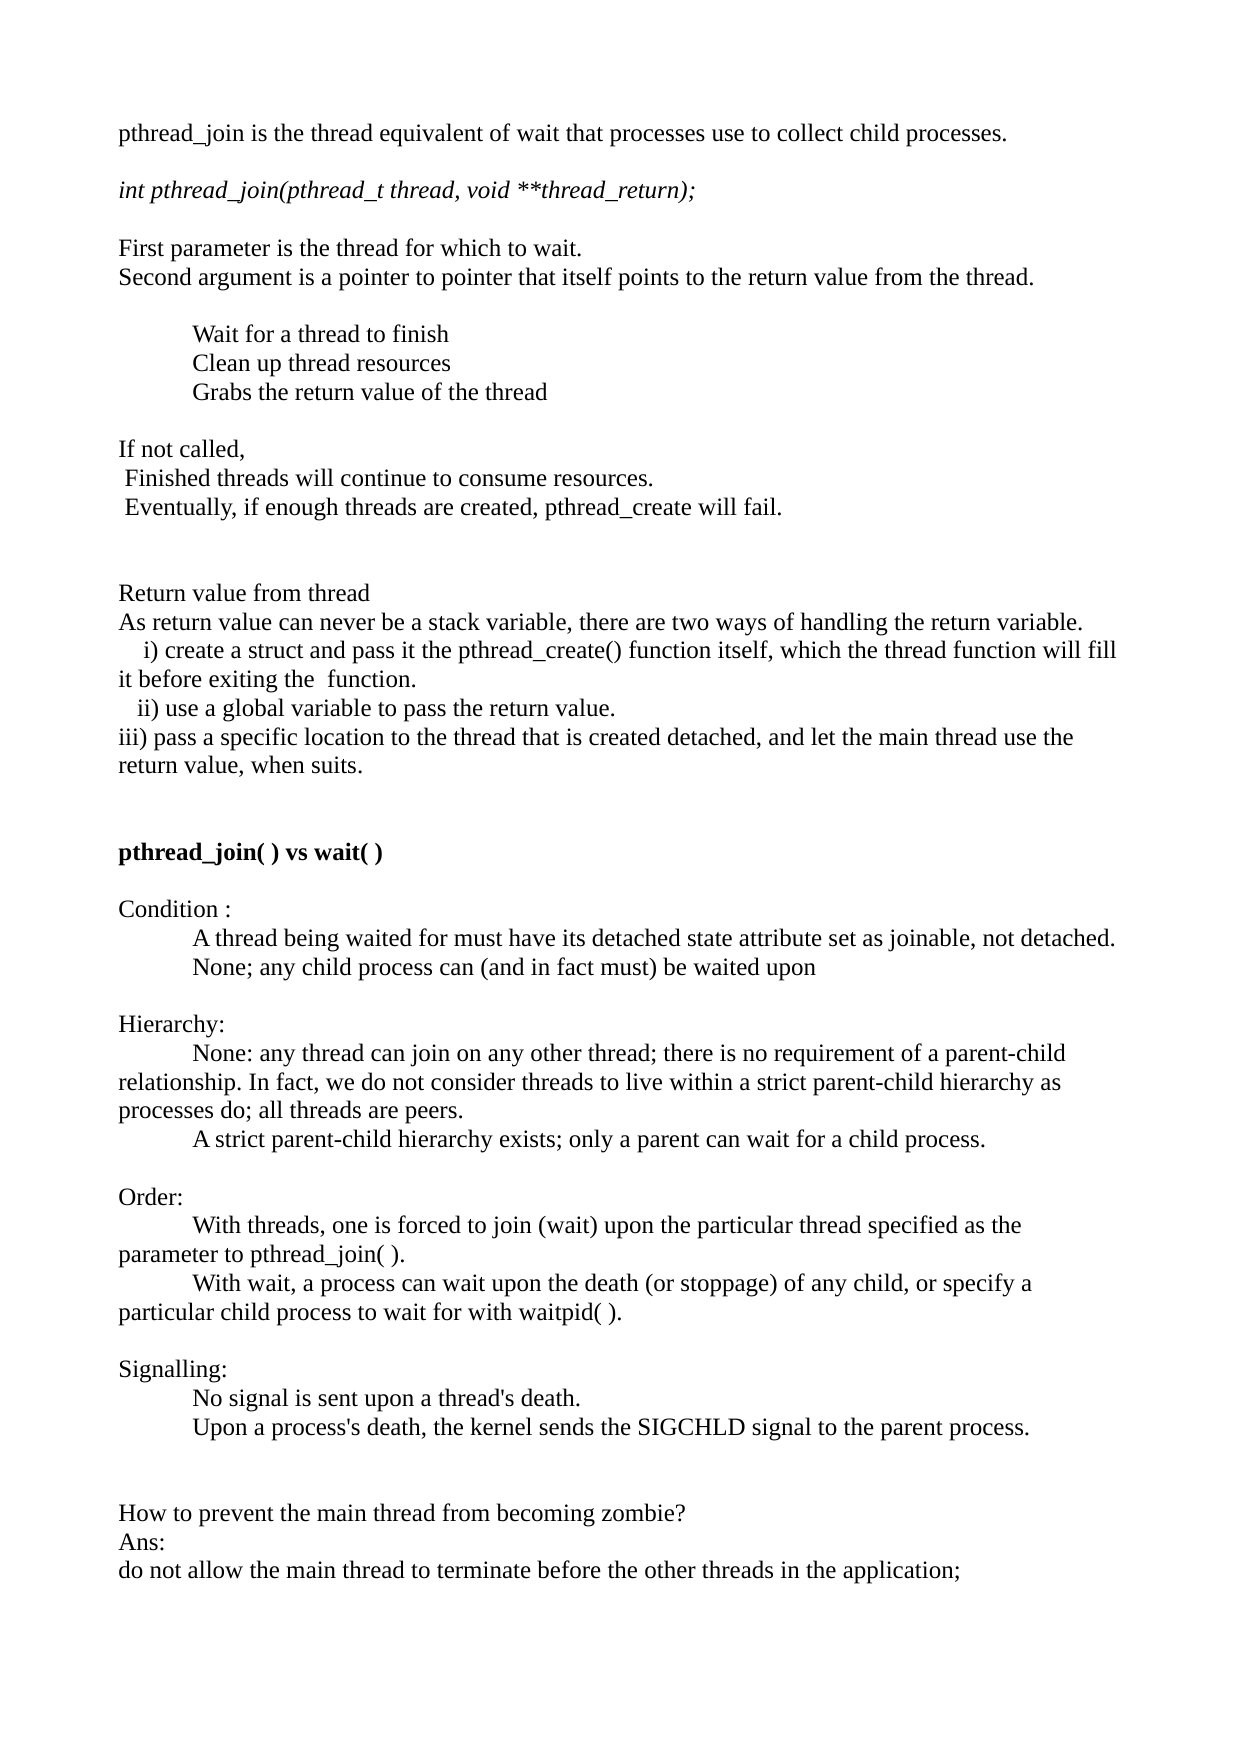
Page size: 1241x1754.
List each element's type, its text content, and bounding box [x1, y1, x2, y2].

text int pthread_join(pthread_t thread, void **thread_return); [118, 176, 1122, 204]
text Upon a process's death, the kernel sends the SIGCHLD signal to the parent process. [118, 1412, 1122, 1441]
text A strict parent-child hierarchy exists; only a parent can wait for a child process. [118, 1124, 1122, 1153]
text Eventually, if enough threads are created, pthread_create will fail. [118, 492, 1122, 521]
text No signal is sent upon a thread's death. [118, 1383, 1122, 1412]
text With threads, one is forced to join (wait) upon the particular thread specified as the parameter to pthread_join( ). [118, 1211, 1122, 1268]
text Hierarchy: [118, 1009, 1122, 1038]
text Grabs the return value of the thread [118, 377, 1122, 406]
text As return value can never be a stack variable, there are two ways of handling the return variable. [118, 607, 1122, 636]
text iii) pass a specific location to the thread that is created detached, and let the main thread use the return value, when suits. [118, 722, 1122, 779]
text Condition : [118, 894, 1122, 923]
text pthread_join is the thread equivalent of wait that processes use to collect child processes. [118, 118, 1122, 147]
text How to prevent the main thread from becoming zombie? [118, 1498, 1122, 1527]
text Return value from thread [118, 578, 1122, 607]
text If not called, [118, 434, 1122, 463]
text do not allow the main thread to terminate before the other threads in the application; [118, 1556, 1122, 1584]
text ii) use a global variable to pass the return value. [118, 693, 1122, 722]
text Ans: [118, 1527, 1122, 1556]
text With wait, a process can wait upon the death (or stoppage) of any child, or specify a particular child process to wait for with waitpid( ). [118, 1268, 1122, 1326]
text Wait for a thread to finish [118, 319, 1122, 348]
text i) create a struct and pass it the pthread_create() function itself, which the thread function will fill it before exiting the function. [118, 636, 1122, 693]
text pthread_join( ) vs wait( ) [118, 837, 1122, 866]
text Clean up thread resources [118, 348, 1122, 377]
text Finished threads will continue to consume resources. [118, 463, 1122, 492]
text None: any thread can join on any other thread; there is no requirement of a parent-child relationship. In fact, we do not consider threads to live within a strict parent-child hierarchy as processes do; all threads are peers. [118, 1038, 1122, 1124]
text None; any child process can (and in fact must) be waited upon [118, 952, 1122, 981]
text Order: [118, 1182, 1122, 1211]
text Signalling: [118, 1354, 1122, 1383]
text Second argument is a pointer to pointer that itself points to the return value from the thread. [118, 262, 1122, 291]
text A thread being waited for must have its detached state attribute set as joinable, not detached. [118, 923, 1122, 952]
text First parameter is the thread for which to wait. [118, 233, 1122, 262]
